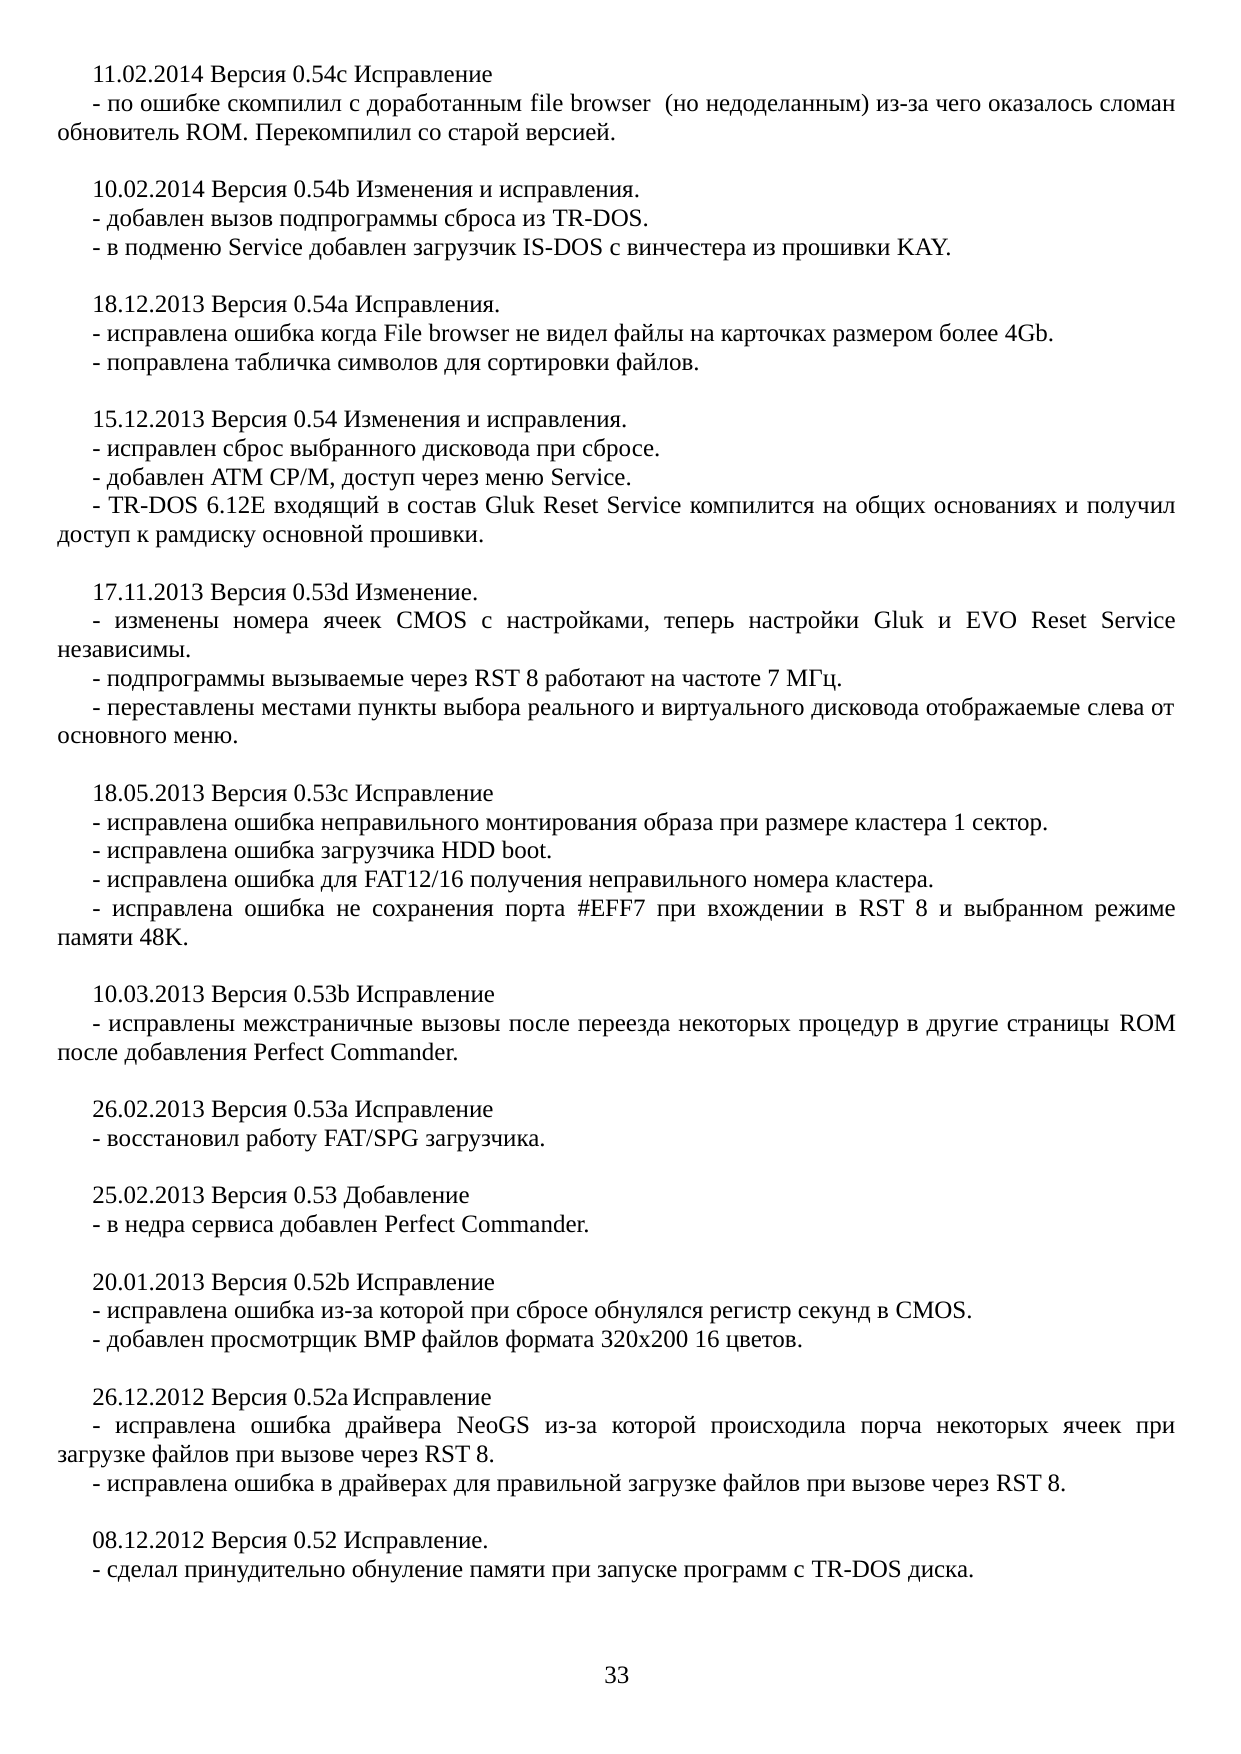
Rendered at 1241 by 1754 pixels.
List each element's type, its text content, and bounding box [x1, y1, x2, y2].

text - восстановил работу FAT/SPG загрузчика. [57, 1123, 1176, 1152]
text - добавлен просмотрщик BMP файлов формата 320х200 16 цветов. [57, 1324, 1176, 1353]
text 11.02.2014 Версия 0.54c Исправление [57, 59, 1176, 88]
text 18.05.2013 Версия 0.53c Исправление [57, 778, 1176, 807]
text 18.12.2013 Версия 0.54a Исправления. [57, 289, 1176, 318]
text 08.12.2012 Версия 0.52 Исправление. [57, 1526, 1176, 1554]
text - исправлена ошибка не сохранения порта #EFF7 при вхождении в RST 8 и выбранном режиме памяти 48K. [57, 893, 1176, 951]
text - переставлены местами пункты выбора реального и виртуального дисковода отображаемые слева от основного меню. [57, 692, 1176, 749]
text - подпрограммы вызываемые через RST 8 работают на частоте 7 МГц. [57, 663, 1176, 692]
text 15.12.2013 Версия 0.54 Изменения и исправления. [57, 404, 1176, 433]
text 10.02.2014 Версия 0.54b Изменения и исправления. [57, 174, 1176, 203]
text - исправлена ошибка драйвера NeoGS из-за которой происходила порча некоторых ячеек при загрузке файлов при вызове через RST 8. [57, 1411, 1176, 1468]
text - исправлены межстраничные вызовы после переезда некоторых процедур в другие страницы ROM после добавления Perfect Commander. [57, 1008, 1176, 1066]
text - исправлен сброс выбранного дисковода при сбросе. [57, 433, 1176, 462]
text - TR-DOS 6.12E входящий в состав Gluk Reset Service компилится на общих основаниях и получил доступ к рамдиску основной прошивки. [57, 491, 1176, 548]
text - исправлена ошибка из-за которой при сбросе обнулялся регистр секунд в CMOS. [57, 1296, 1176, 1324]
text - по ошибке скомпилил с доработанным file browser (но недоделанным) из-за чего оказалось сломан обновитель ROM. Перекомпилил со старой версией. [57, 88, 1176, 146]
text - исправлена ошибка когда File browser не видел файлы на карточках размером более 4Gb. [57, 318, 1176, 347]
text - сделал принудительно обнуление памяти при запуске программ с TR-DOS диска. [57, 1554, 1176, 1583]
text - исправлена ошибка загрузчика HDD boot. [57, 836, 1176, 864]
text 10.03.2013 Версия 0.53b Исправление [57, 979, 1176, 1008]
text - в подменю Service добавлен загрузчик IS-DOS с винчестера из прошивки KAY. [57, 232, 1176, 261]
text 26.12.2012 Версия 0.52а Исправление [57, 1382, 1176, 1411]
text - исправлена ошибка неправильного монтирования образа при размере кластера 1 сектор. [57, 807, 1176, 836]
text - добавлен ATM CP/M, доступ через меню Service. [57, 462, 1176, 491]
text - добавлен вызов подпрограммы сброса из TR-DOS. [57, 203, 1176, 232]
text - исправлена ошибка для FAT12/16 получения неправильного номера кластера. [57, 864, 1176, 893]
text 17.11.2013 Версия 0.53d Изменение. [57, 577, 1176, 606]
text 20.01.2013 Версия 0.52b Исправление [57, 1267, 1176, 1296]
text - поправлена табличка символов для сортировки файлов. [57, 347, 1176, 376]
text - изменены номера ячеек CMOS с настройками, теперь настройки Gluk и EVO Reset Service независимы. [57, 606, 1176, 663]
text - исправлена ошибка в драйверах для правильной загрузке файлов при вызове через RST 8. [57, 1468, 1176, 1497]
text 26.02.2013 Версия 0.53а Исправление [57, 1094, 1176, 1123]
text 25.02.2013 Версия 0.53 Добавление [57, 1181, 1176, 1209]
text - в недра сервиса добавлен Perfect Commander. [57, 1209, 1176, 1238]
